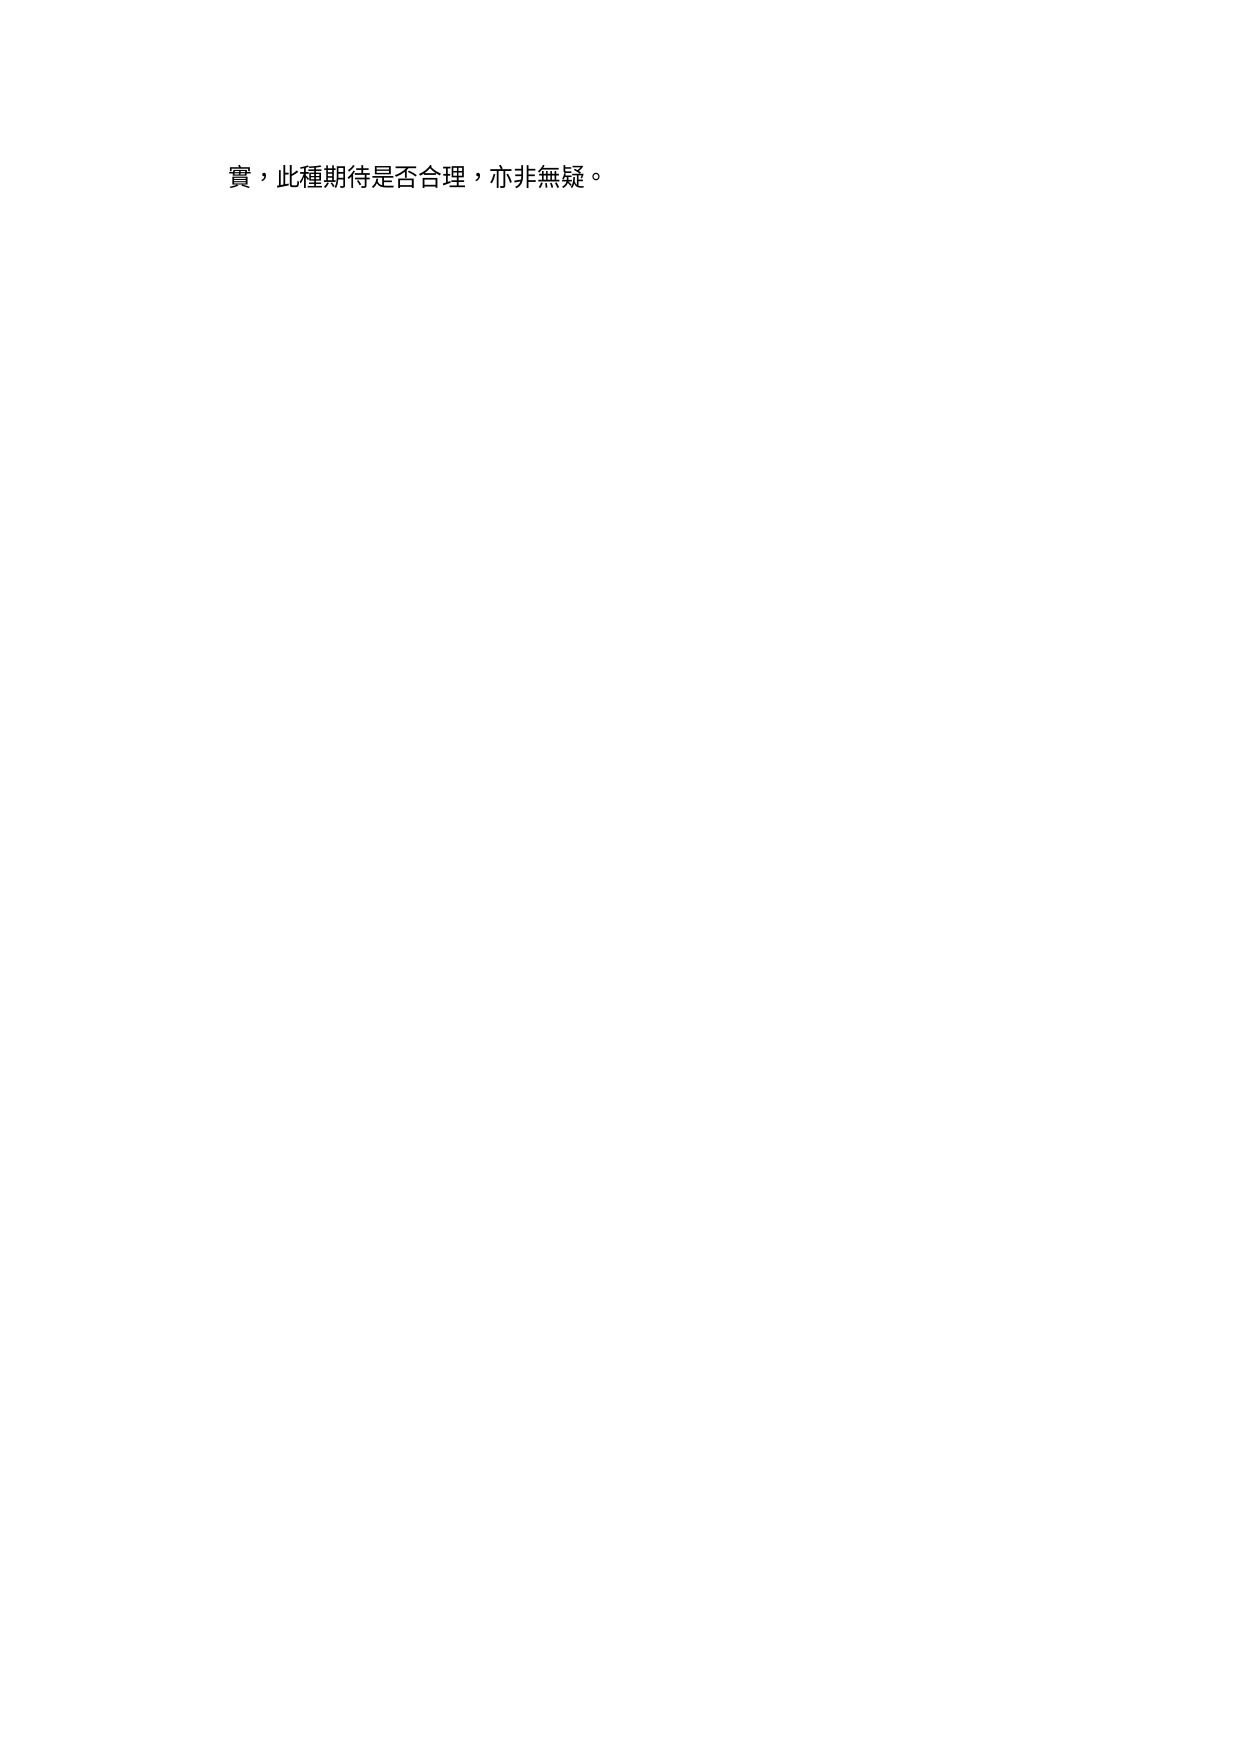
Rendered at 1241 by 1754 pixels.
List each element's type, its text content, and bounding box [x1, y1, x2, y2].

text 實，此種期待是否合理，亦非無疑。 [228, 158, 1096, 193]
